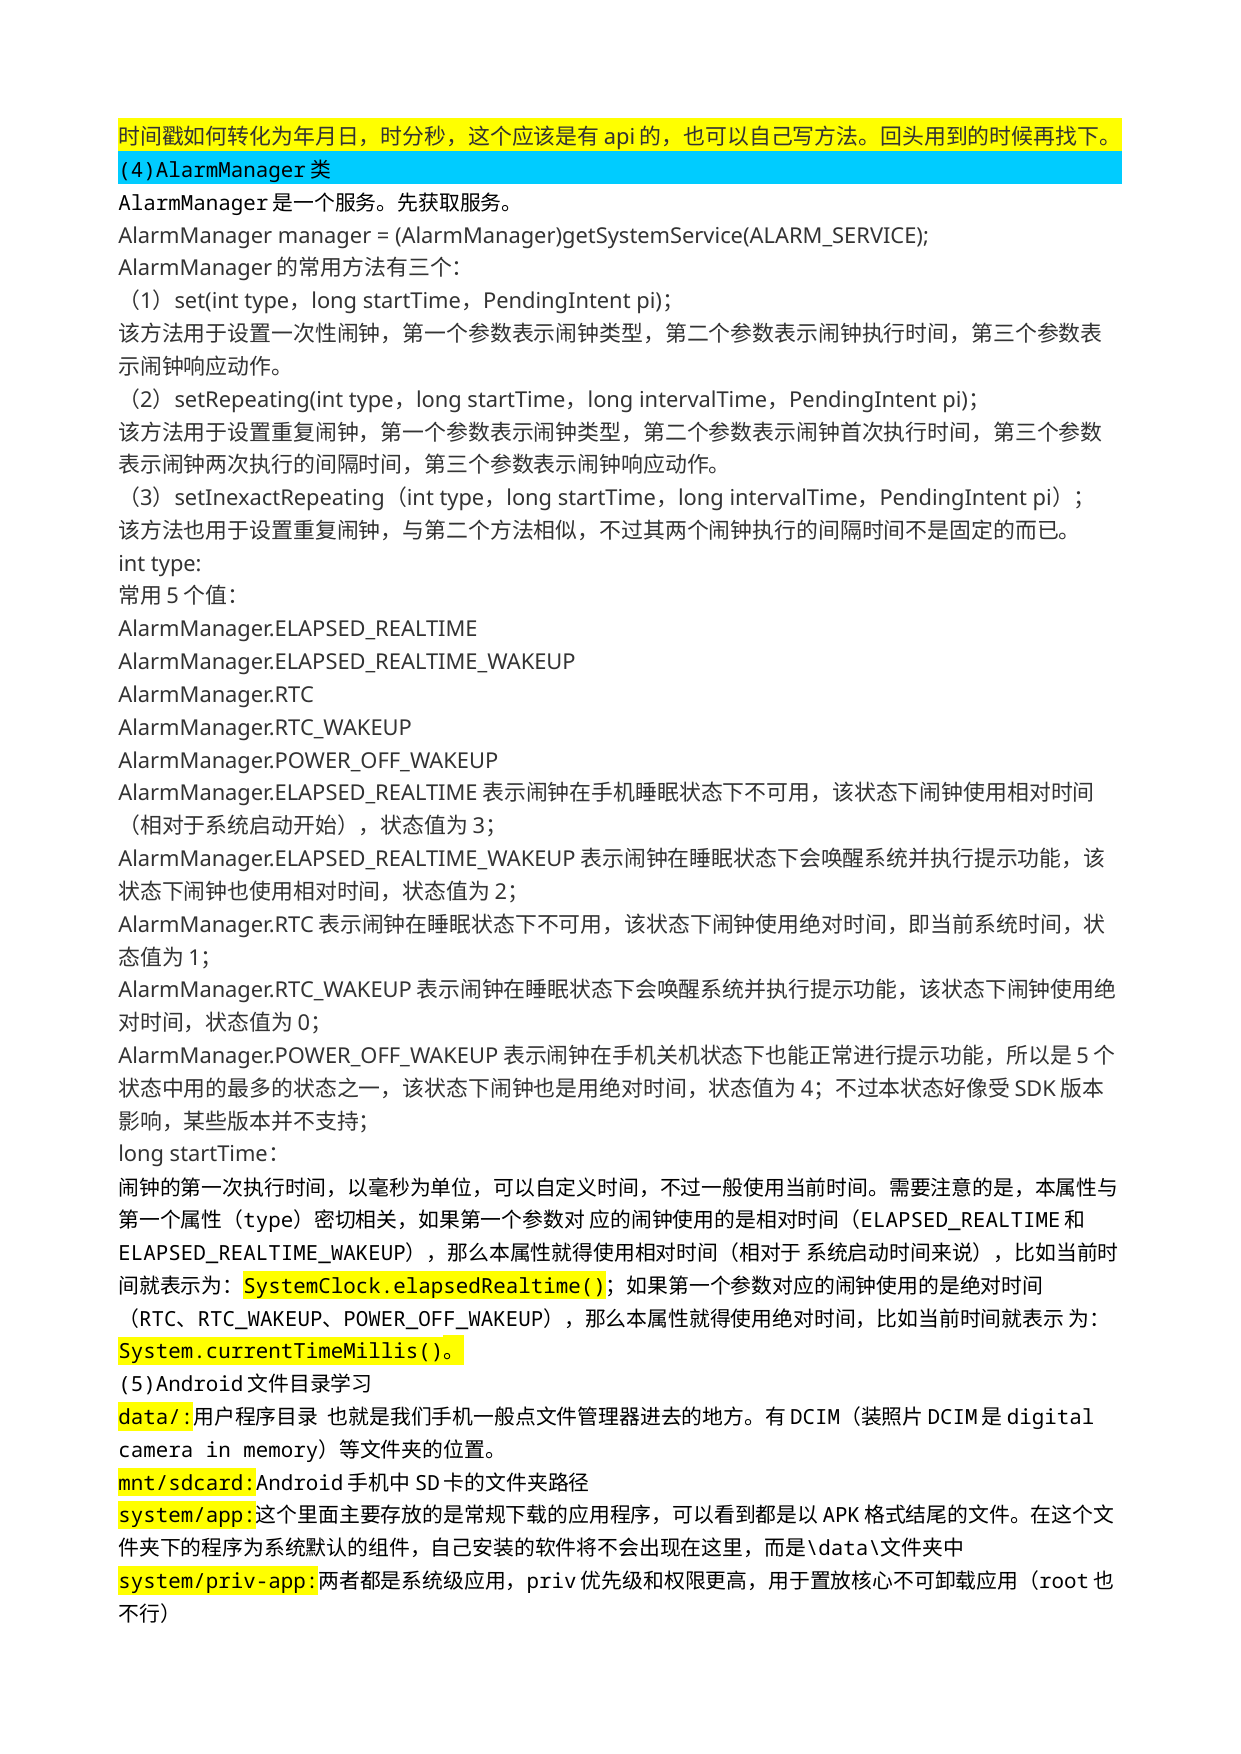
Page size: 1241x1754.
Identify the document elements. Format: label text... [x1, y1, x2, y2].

text AlarmManager.POWER_OFF_WAKEUP表示闹钟在手机关机状态下也能正常进行提示功能，所以是5个状态中用的最多的状态之一，该状态下闹钟也是用绝对时间，状态值为4；不过本状态好像受SDK版本影响，某些版本并不支持； [118, 1037, 1122, 1135]
text AlarmManager.POWER_OFF_WAKEUP [118, 742, 1122, 774]
text （1）set(int type，long startTime，PendingIntent pi)； [118, 282, 1122, 315]
text AlarmManager是一个服务。先获取服务。 [118, 184, 1122, 217]
text （2）setRepeating(int type，long startTime，long intervalTime，PendingIntent pi)； [118, 381, 1122, 413]
text AlarmManager的常用方法有三个： [118, 249, 1122, 282]
text 闹钟的第一次执行时间，以毫秒为单位，可以自定义时间，不过一般使用当前时间。需要注意的是，本属性与第一个属性（type）密切相关，如果第一个参数对 应的闹钟使用的是相对时间（ELAPSED_REALTIME和ELAPSED_REALTIME_WAKEUP），那么本属性就得使用相对时间（相对于 系统启动时间来说），比如当前时间就表示为：SystemClock.elapsedRealtime()；如果第一个参数对应的闹钟使用的是绝对时间 （RTC、RTC_WAKEUP、POWER_OFF_WAKEUP），那么本属性就得使用绝对时间，比如当前时间就表示 为：System.currentTimeMillis()。 [118, 1168, 1122, 1365]
text AlarmManager.RTC [118, 676, 1122, 709]
text AlarmManager.ELAPSED_REALTIME_WAKEUP [118, 643, 1122, 676]
text AlarmManager.RTC_WAKEUP表示闹钟在睡眠状态下会唤醒系统并执行提示功能，该状态下闹钟使用绝对时间，状态值为0； [118, 971, 1122, 1037]
text long startTime： [118, 1135, 1122, 1168]
text (5)Android文件目录学习 [118, 1365, 1122, 1398]
text 常用5个值： [118, 577, 1122, 610]
text AlarmManager.ELAPSED_REALTIME [118, 610, 1122, 643]
text AlarmManager.ELAPSED_REALTIME表示闹钟在手机睡眠状态下不可用，该状态下闹钟使用相对时间（相对于系统启动开始），状态值为3； [118, 774, 1122, 840]
text 该方法用于设置重复闹钟，第一个参数表示闹钟类型，第二个参数表示闹钟首次执行时间，第三个参数表示闹钟两次执行的间隔时间，第三个参数表示闹钟响应动作。 [118, 413, 1122, 479]
text system/app:这个里面主要存放的是常规下载的应用程序，可以看到都是以APK格式结尾的文件。在这个文件夹下的程序为系统默认的组件，自己安装的软件将不会出现在这里，而是\data\文件夹中 [118, 1496, 1122, 1562]
text AlarmManager.RTC表示闹钟在睡眠状态下不可用，该状态下闹钟使用绝对时间，即当前系统时间，状态值为1； [118, 906, 1122, 971]
text 时间戳如何转化为年月日，时分秒，这个应该是有api的，也可以自己写方法。回头用到的时候再找下。 [118, 118, 1122, 151]
text AlarmManager.ELAPSED_REALTIME_WAKEUP表示闹钟在睡眠状态下会唤醒系统并执行提示功能，该状态下闹钟也使用相对时间，状态值为2； [118, 840, 1122, 906]
text int type: [118, 545, 1122, 577]
text （3）setInexactRepeating（int type，long startTime，long intervalTime，PendingIntent pi）； [118, 479, 1122, 512]
text system/priv-app:两者都是系统级应用，priv优先级和权限更高，用于置放核心不可卸载应用（root也不行） [118, 1562, 1122, 1627]
text (4)AlarmManager类 [118, 151, 1122, 184]
text data/:用户程序目录 也就是我们手机一般点文件管理器进去的地方。有DCIM（装照片DCIM是digital camera in memory）等文件夹的位置。 [118, 1398, 1122, 1463]
text AlarmManager manager = (AlarmManager)getSystemService(ALARM_SERVICE); [118, 217, 1122, 249]
text AlarmManager.RTC_WAKEUP [118, 709, 1122, 742]
text 该方法也用于设置重复闹钟，与第二个方法相似，不过其两个闹钟执行的间隔时间不是固定的而已。 [118, 512, 1122, 545]
text mnt/sdcard:Android手机中 SD卡的文件夹路径 [118, 1463, 1122, 1496]
text 该方法用于设置一次性闹钟，第一个参数表示闹钟类型，第二个参数表示闹钟执行时间，第三个参数表示闹钟响应动作。 [118, 315, 1122, 381]
